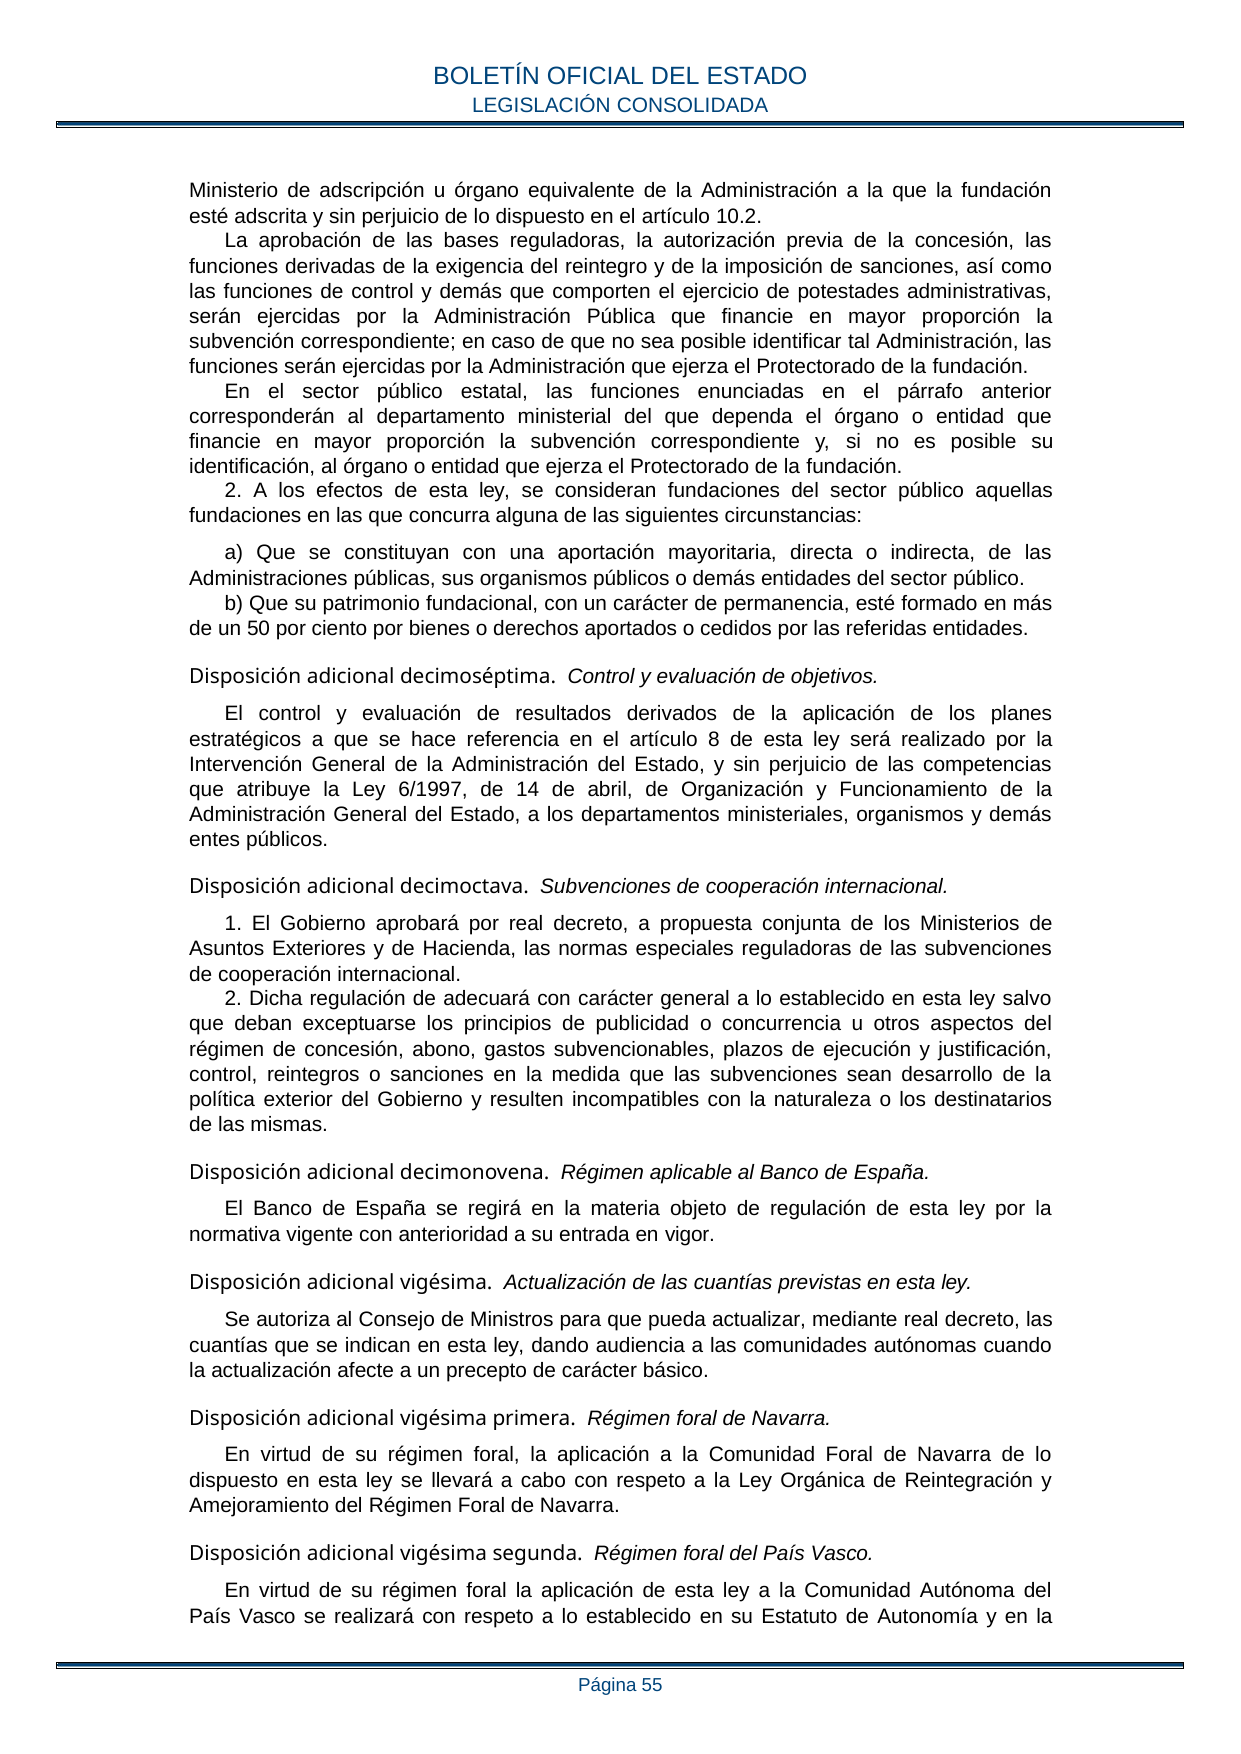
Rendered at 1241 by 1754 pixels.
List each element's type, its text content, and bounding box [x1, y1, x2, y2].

text La aprobación de las bases reguladoras, la autorización previa de la concesión, las [224, 223, 1076, 253]
text la actualización afecte a un precepto de carácter básico. [189, 1357, 1076, 1382]
text que deban exceptuarse los principios de publicidad o concurrencia u otros aspectos del [189, 1007, 1076, 1036]
text serán ejercidas por la Administración Pública que financie en mayor proporción la [189, 303, 1076, 328]
text 2. Dicha regulación de adecuará con carácter general a lo establecido en esta ley salvo [224, 982, 1076, 1007]
text LEGISLACIÓN CONSOLIDADA [472, 89, 793, 118]
text funciones serán ejercidas por la Administración que ejerza el Protectorado de la fundación. [189, 353, 1076, 378]
text a) Que se constituyan con una aportación mayoritaria, directa o indirecta, de las [224, 536, 1076, 566]
text Administración General del Estado, a los departamentos ministeriales, organismos y demás [189, 801, 1076, 826]
picture [57, 1663, 1183, 1668]
text Disposición adicional vigésima primera. Régimen foral de Navarra. [189, 1401, 867, 1431]
text Ministerio de adscripción u órgano equivalente de la Administración a la que la fundación [189, 173, 1076, 203]
text subvención correspondiente; en caso de que no sea posible identificar tal Administración, las [189, 328, 1076, 353]
text normativa vigente con anterioridad a su entrada en vigor. [189, 1222, 1076, 1247]
text funciones derivadas de la exigencia del reintegro y de la imposición de sanciones, así como [189, 253, 1076, 278]
picture [57, 122, 1183, 127]
text El control y evaluación de resultados derivados de la aplicación de los planes [224, 696, 1076, 726]
text En virtud de su régimen foral, la aplicación a la Comunidad Foral de Navarra de lo [224, 1438, 1076, 1468]
text dispuesto en esta ley se llevará a cabo con respeto a la Ley Orgánica de Reintegración y [189, 1468, 1076, 1493]
text control, reintegros o sanciones en la medida que las subvenciones sean desarrollo de la [189, 1061, 1076, 1086]
text País Vasco se realizará con respeto a lo establecido en su Estatuto de Autonomía y en la [189, 1603, 1076, 1628]
text Amejoramiento del Régimen Foral de Navarra. [189, 1493, 1076, 1518]
text Disposición adicional vigésima. Actualización de las cuantías previstas en esta ley. [189, 1266, 1009, 1296]
text de las mismas. [189, 1111, 1076, 1136]
text corresponderán al departamento ministerial del que dependa el órgano o entidad que [189, 403, 1076, 428]
text fundaciones en las que concurra alguna de las siguientes circunstancias: [189, 498, 888, 528]
text 2 [224, 473, 236, 498]
text régimen de concesión, abono, gastos subvencionables, plazos de ejecución y justificación, [189, 1036, 1076, 1061]
text esté adscrita y sin perjuicio de lo dispuesto en el artículo 10.2. [189, 203, 1076, 228]
text Disposición adicional decimoséptima. Control y evaluación de objetivos. [189, 659, 914, 689]
text estratégicos a que se hace referencia en el artículo 8 de esta ley será realizado por la [189, 726, 1076, 751]
text Página 55 [578, 1670, 687, 1697]
text Se autoriza al Consejo de Ministros para que pueda actualizar, mediante real decreto, las [224, 1302, 1076, 1332]
text b) Que su patrimonio fundacional, con un carácter de permanencia, esté formado en más [224, 591, 1076, 616]
text Disposición adicional vigésima segunda. Régimen foral del País Vasco. [189, 1537, 911, 1566]
text política exterior del Gobierno y resulten incompatibles con la naturaleza o los destinatarios [189, 1086, 1076, 1111]
text de cooperación internacional. [189, 961, 1076, 986]
text Disposición adicional decimonovena. Régimen aplicable al Banco de España. [189, 1155, 967, 1185]
text En virtud de su régimen foral la aplicación de esta ley a la Comunidad Autónoma del [224, 1573, 1076, 1603]
text Asuntos Exteriores y de Hacienda, las normas especiales reguladoras de las subvenciones [189, 932, 1076, 961]
text . El Gobierno aprobará por real decreto, a propuesta conjunta de los Ministerios de [236, 907, 1076, 932]
text . A los efectos de esta ley, se consideran fundaciones del sector público aquellas [236, 473, 1076, 503]
text financie en mayor proporción la subvención correspondiente y, si no es posible su [189, 428, 1076, 453]
text Intervención General de la Administración del Estado, y sin perjuicio de las competencias [189, 751, 1076, 776]
text BOLETÍN OFICIAL DEL ESTADO [433, 56, 832, 92]
text 1 [224, 907, 236, 932]
text entes públicos. [189, 826, 1076, 851]
text En el sector público estatal, las funciones enunciadas en el párrafo anterior [224, 378, 1076, 403]
text las funciones de control y demás que comporten el ejercicio de potestades administrativas, [189, 278, 1076, 303]
text identificación, al órgano o entidad que ejerza el Protectorado de la fundación. [189, 453, 1076, 478]
text Disposición adicional decimoctava. Subvenciones de cooperación internacional. [189, 870, 986, 900]
text El Banco de España se regirá en la materia objeto de regulación de esta ley por la [224, 1192, 1076, 1222]
text cuantías que se indican en esta ley, dando audiencia a las comunidades autónomas cuando [189, 1332, 1076, 1357]
text de un 50 por ciento por bienes o derechos aportados o cedidos por las referidas entidades. [189, 616, 1076, 641]
text Administraciones públicas, sus organismos públicos o demás entidades del sector público. [189, 566, 1076, 591]
text que atribuye la Ley 6/1997, de 14 de abril, de Organización y Funcionamiento de la [189, 776, 1076, 801]
